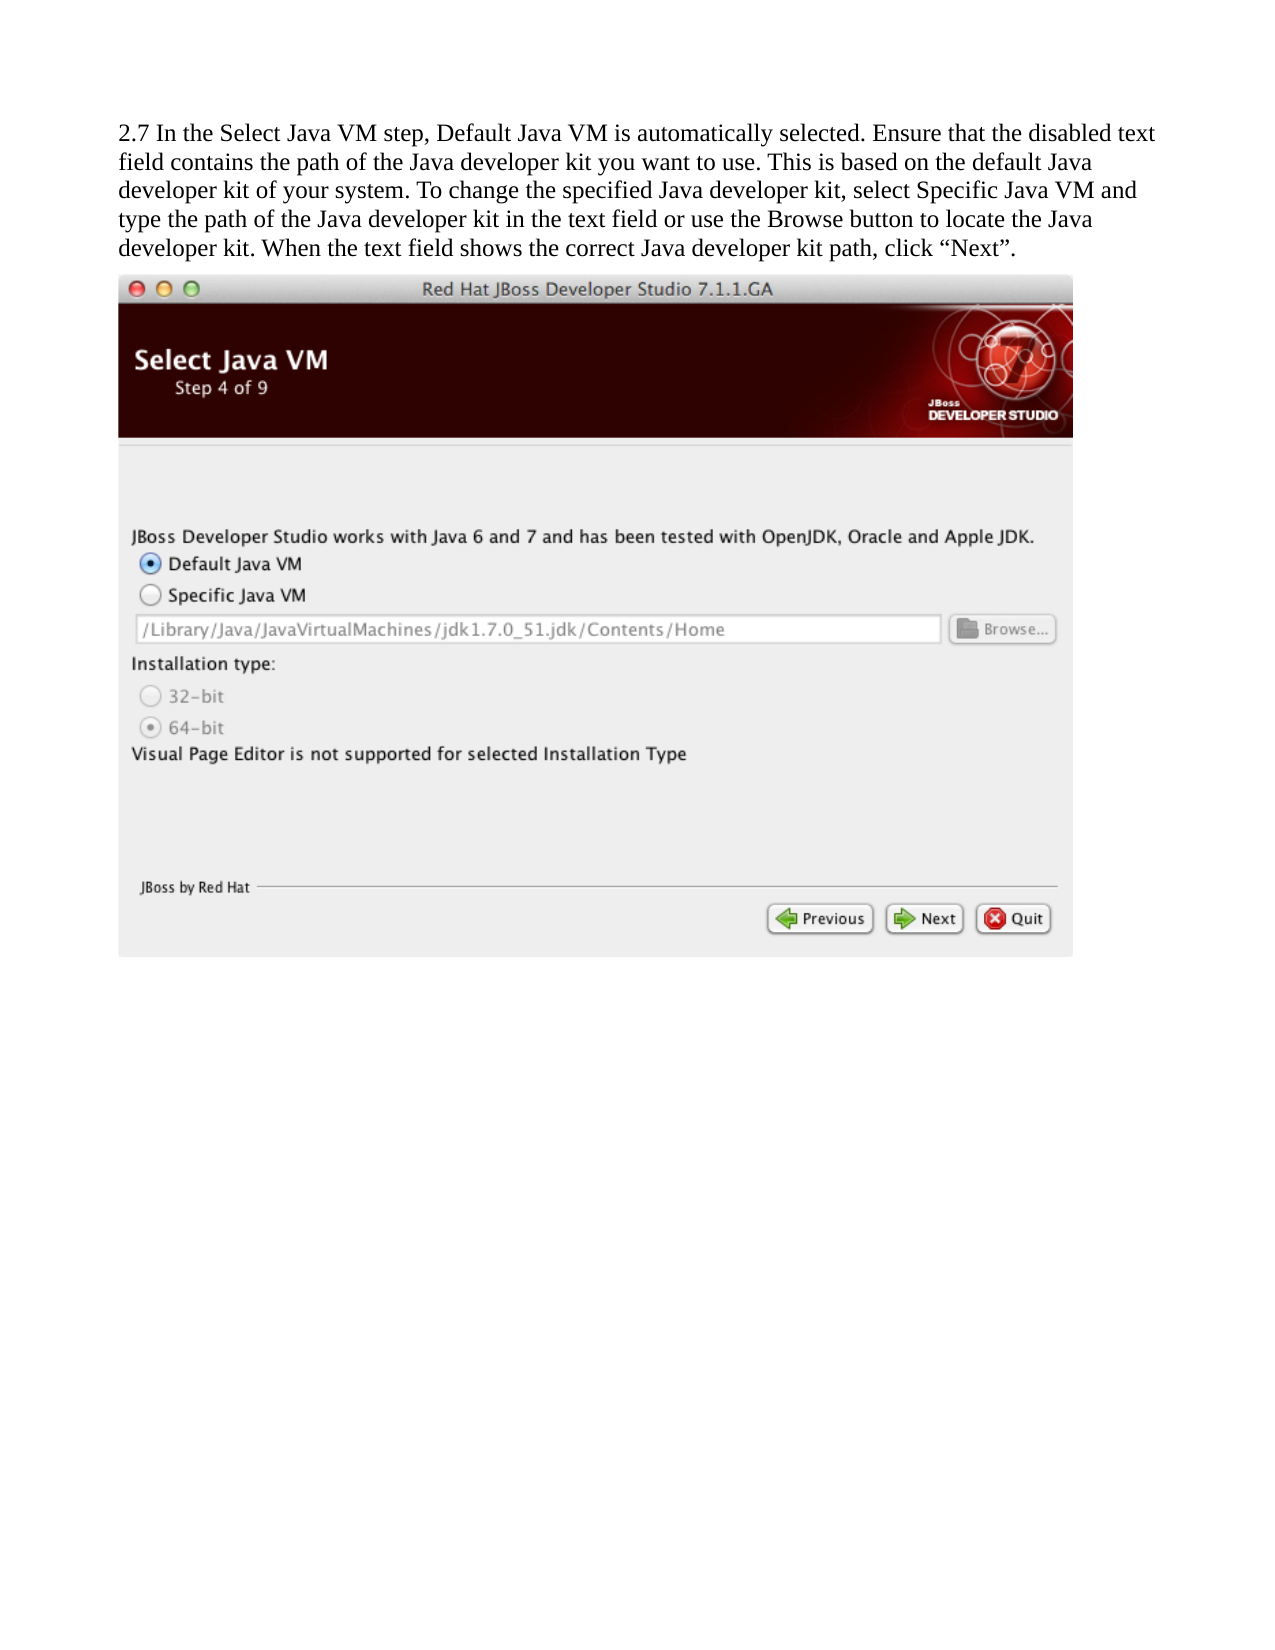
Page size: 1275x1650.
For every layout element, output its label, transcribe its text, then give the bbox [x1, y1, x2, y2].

text 2.7 In the Select Java VM step, Default Java VM is automatically selected. Ensure that the disabled text field contains the path of the Java developer kit you want to use. This is based on the default Java developer kit of your system. To change the specified Java developer kit, select Specific Java VM and type the path of the Java developer kit in the text field or use the Browse button to locate the Java developer kit. When the text field shows the correct Java developer kit path, click “Next”. [118, 118, 1157, 262]
picture [118, 274, 1073, 957]
